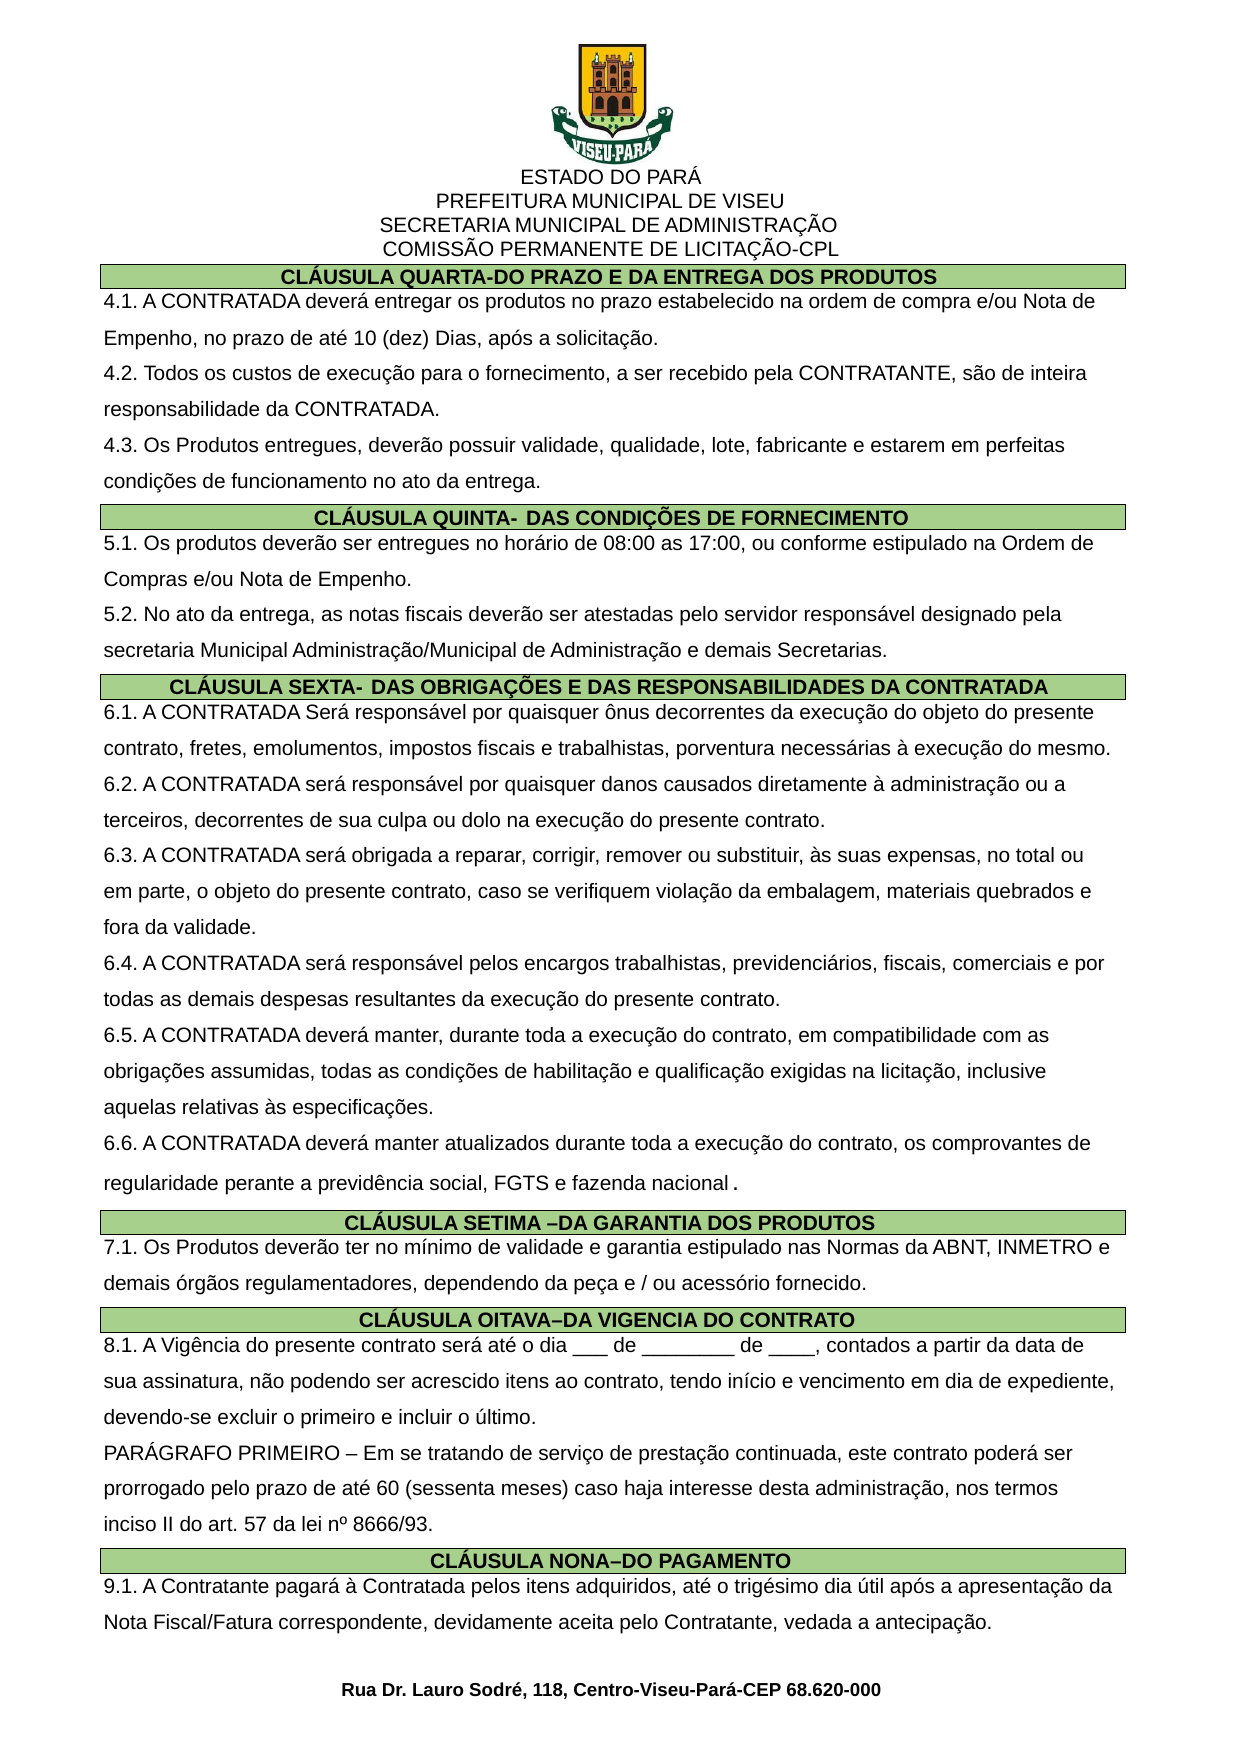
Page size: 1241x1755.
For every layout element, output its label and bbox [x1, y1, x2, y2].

picture [551, 44, 674, 165]
